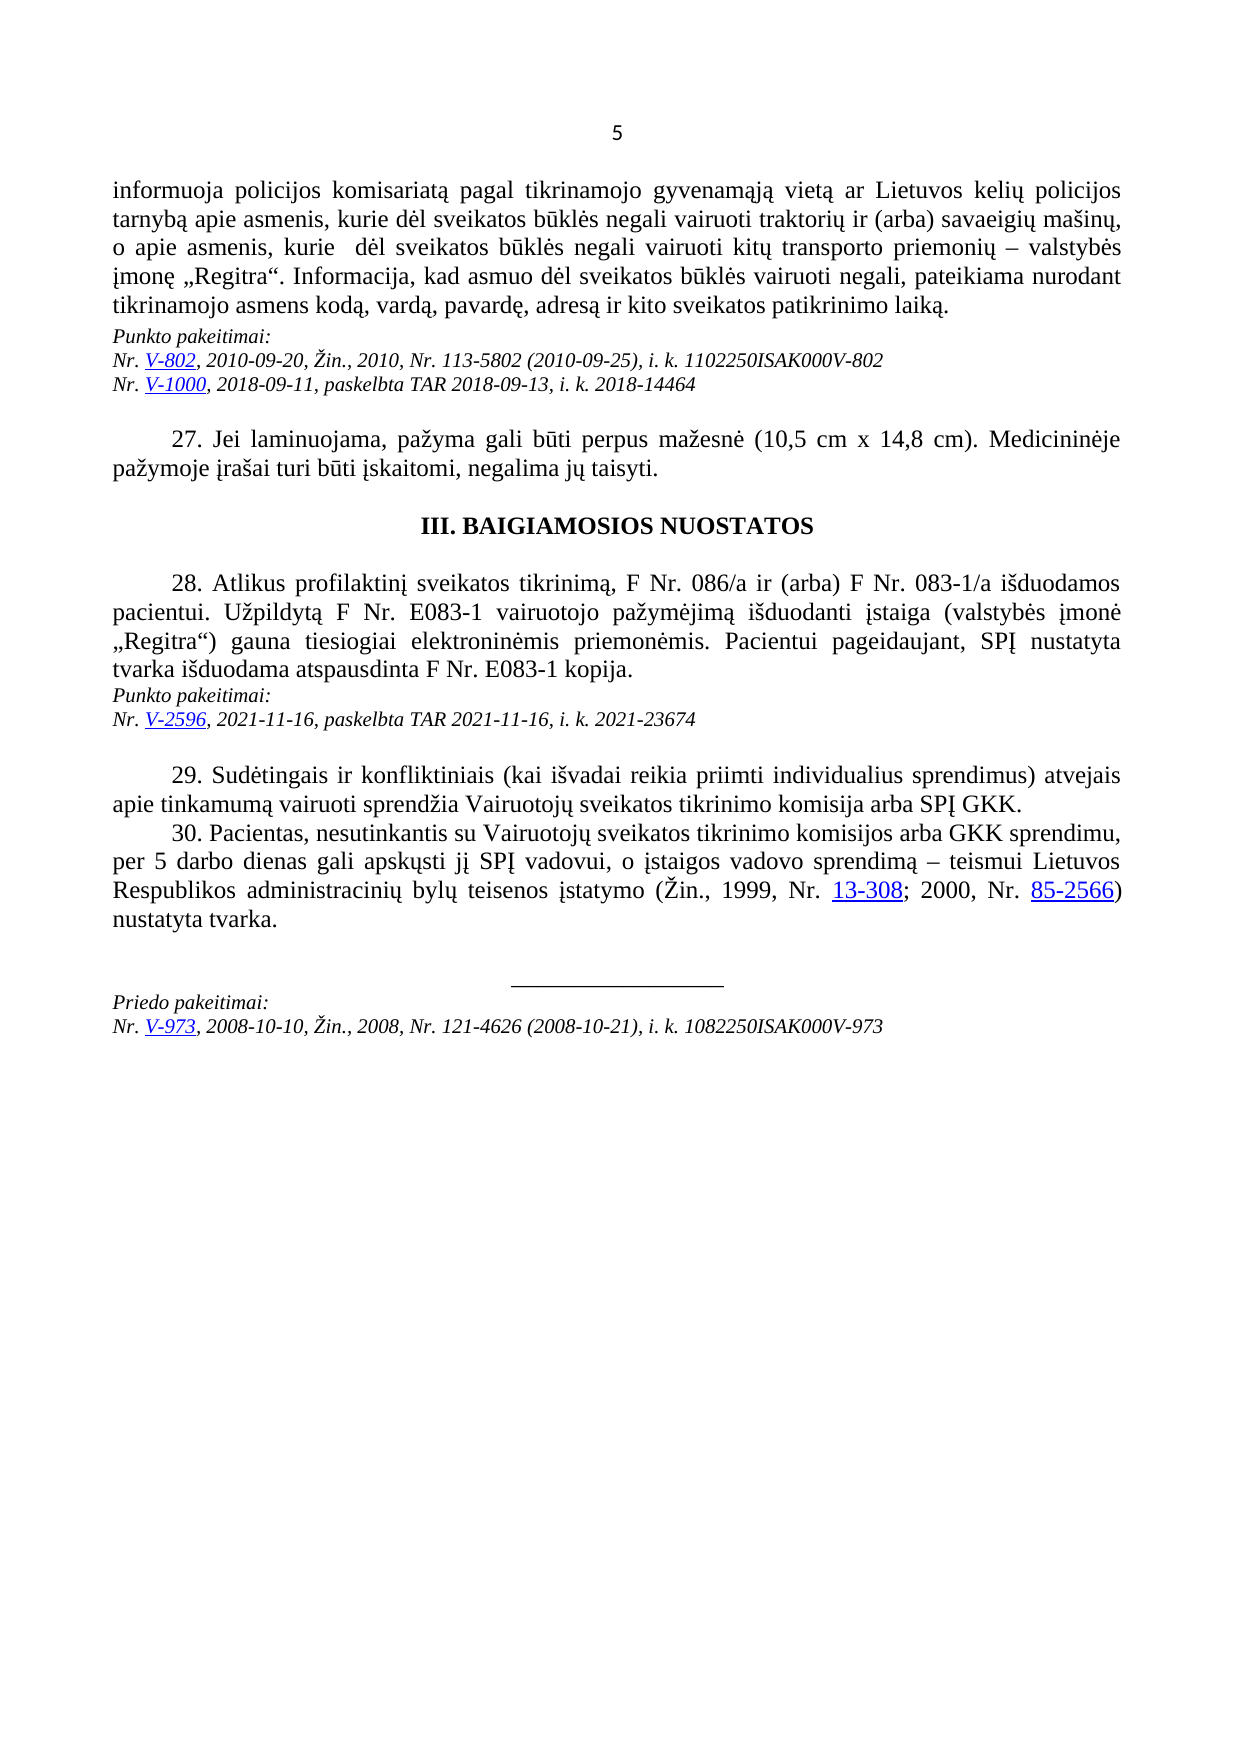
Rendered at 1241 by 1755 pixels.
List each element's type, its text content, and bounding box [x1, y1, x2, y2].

text Nr. V-802, 2010-09-20, Žin., 2010, Nr. 113-5802 (2010-09-25), i. k. 1102250ISAK000V-802 [112, 348, 1122, 372]
text 27. Jei laminuojama, pažyma gali būti perpus mažesnė (10,5 cm x 14,8 cm). Medicininėje pažymoje įrašai turi būti įskaitomi, negalima jų taisyti. [112, 424, 1122, 482]
text 29. Sudėtingais ir konfliktiniais (kai išvadai reikia priimti individualius sprendimus) atvejais apie tinkamumą vairuoti sprendžia Vairuotojų sveikatos tikrinimo komisija arba SPĮ GKK. [112, 760, 1122, 818]
text informuoja policijos komisariatą pagal tikrinamojo gyvenamąją vietą ar Lietuvos kelių policijos tarnybą apie asmenis, kurie dėl sveikatos būklės negali vairuoti traktorių ir (arba) savaeigių mašinų, o apie asmenis, kurie dėl sveikatos būklės negali vairuoti kitų transporto priemonių – valstybės įmonę „Regitra“. Informacija, kad asmuo dėl sveikatos būklės vairuoti negali, pateikiama nurodant tikrinamojo asmens kodą, vardą, pavardę, adresą ir kito sveikatos patikrinimo laiką. [112, 175, 1122, 319]
text _________________ [112, 961, 1122, 990]
text 28. Atlikus profilaktinį sveikatos tikrinimą, F Nr. 086/a ir (arba) F Nr. 083-1/a išduodamos pacientui. Užpildytą F Nr. E083-1 vairuotojo pažymėjimą išduodanti įstaiga (valstybės įmonė „Regitra“) gauna tiesiogiai elektroninėmis priemonėmis. Pacientui pageidaujant, SPĮ nustatyta tvarka išduodama atspausdinta F Nr. E083-1 kopija. [112, 568, 1122, 683]
text Punkto pakeitimai: [112, 324, 1122, 348]
text Nr. V-973, 2008-10-10, Žin., 2008, Nr. 121-4626 (2008-10-21), i. k. 1082250ISAK000V-973 [112, 1014, 1122, 1038]
text 30. Pacientas, nesutinkantis su Vairuotojų sveikatos tikrinimo komisijos arba GKK sprendimu, per 5 darbo dienas gali apskųsti jį SPĮ vadovui, o įstaigos vadovo sprendimą – teismui Lietuvos Respublikos administracinių bylų teisenos įstatymo (Žin., 1999, Nr. 13-308; 2000, Nr. 85-2566) nustatyta tvarka. [112, 818, 1122, 933]
text Priedo pakeitimai: [112, 990, 1122, 1014]
text Nr. V-1000, 2018-09-11, paskelbta TAR 2018-09-13, i. k. 2018-14464 [112, 372, 1122, 396]
text III. BAIGIAMOSIOS NUOSTATOS [112, 511, 1122, 539]
text Nr. V-2596, 2021-11-16, paskelbta TAR 2021-11-16, i. k. 2021-23674 [112, 707, 1122, 731]
text Punkto pakeitimai: [112, 683, 1122, 707]
